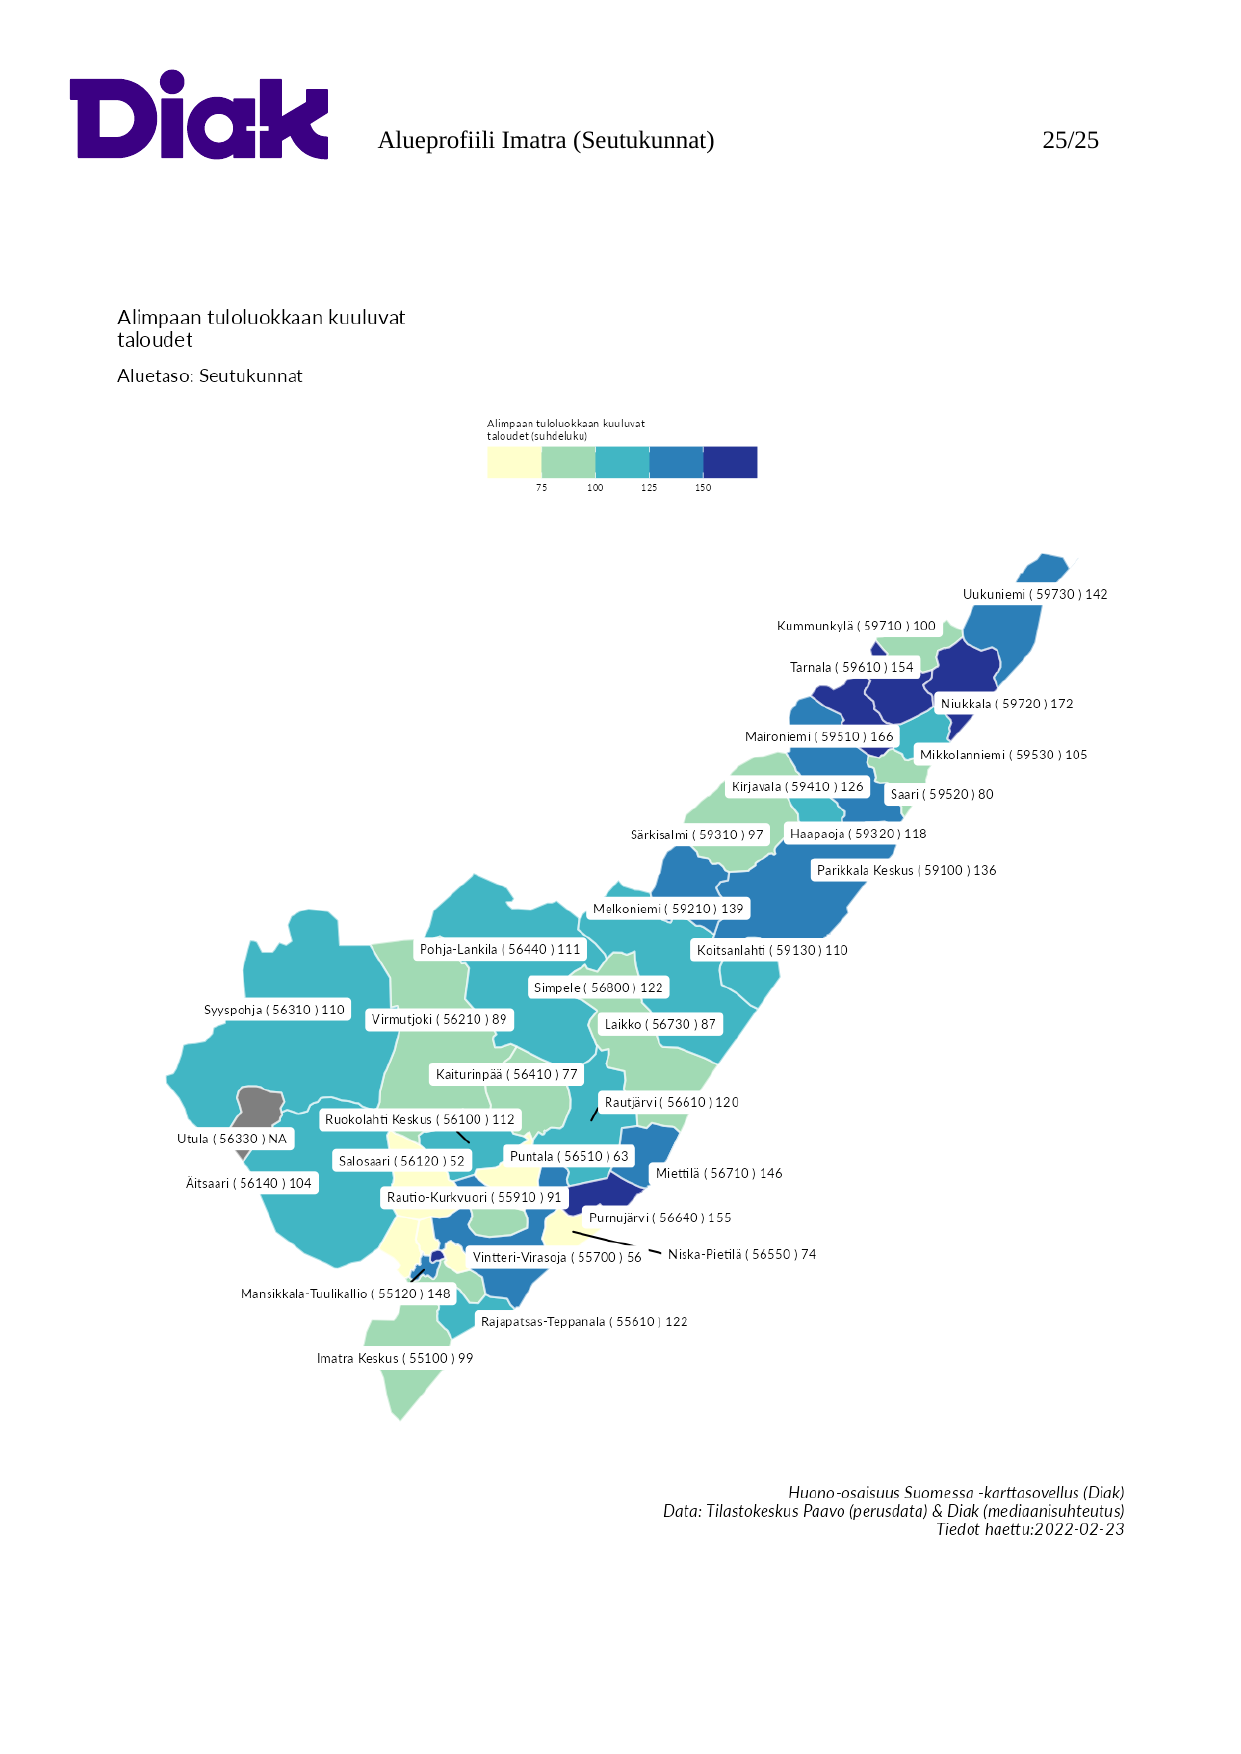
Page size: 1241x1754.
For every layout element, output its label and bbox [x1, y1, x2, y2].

picture [61, 196, 1179, 1651]
